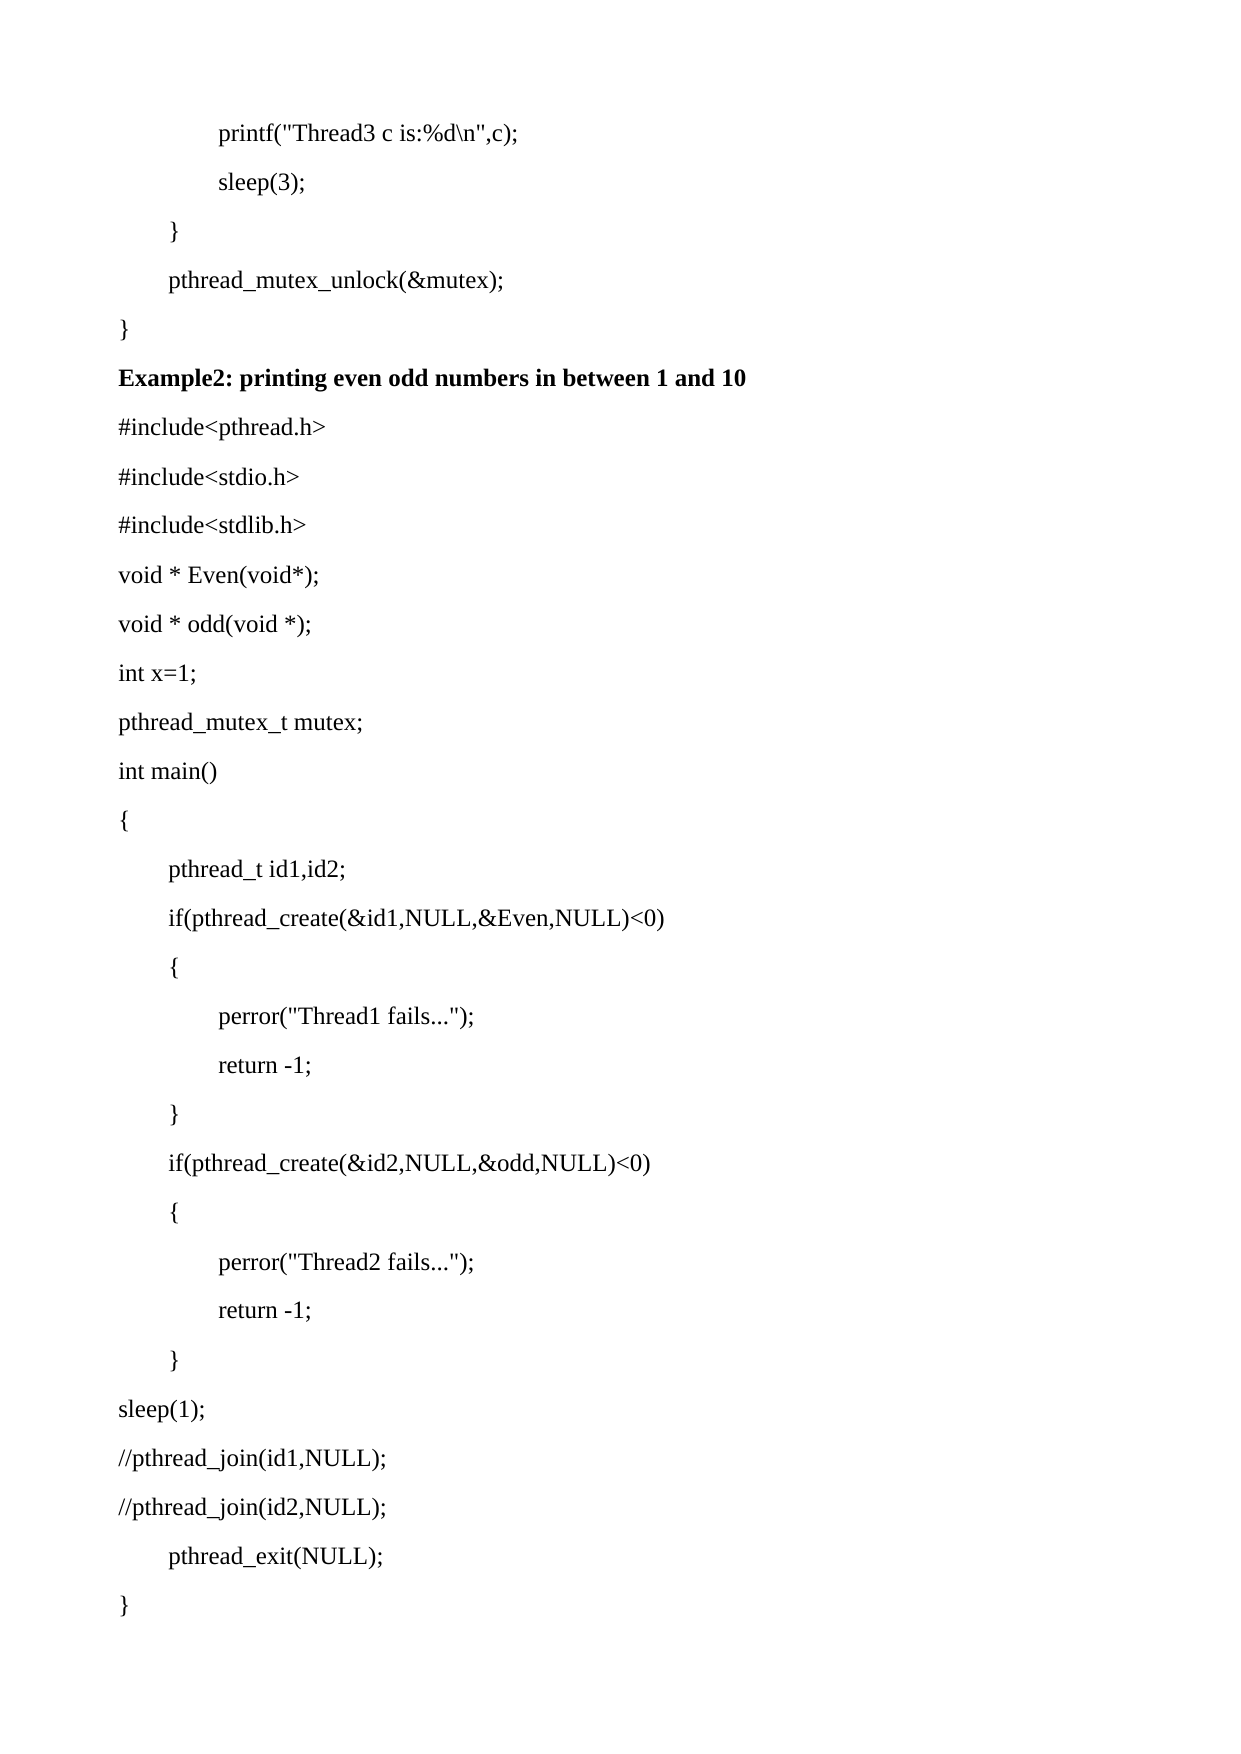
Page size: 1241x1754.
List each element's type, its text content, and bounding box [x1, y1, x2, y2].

text printf("Thread3 c is:%d\n",c); [118, 118, 1122, 147]
text void * Even(void*); [118, 560, 1122, 588]
text int x=1; [118, 658, 1122, 687]
text pthread_t id1,id2; [118, 854, 1122, 883]
text } [118, 1590, 1122, 1619]
text int main() [118, 756, 1122, 785]
text return -1; [118, 1296, 1122, 1324]
text if(pthread_create(&id2,NULL,&odd,NULL)<0) [118, 1148, 1122, 1177]
text perror("Thread2 fails..."); [118, 1247, 1122, 1275]
text return -1; [118, 1050, 1122, 1079]
text pthread_mutex_unlock(&mutex); [118, 265, 1122, 294]
text sleep(1); [118, 1394, 1122, 1422]
text } [118, 314, 1122, 343]
text #include<stdio.h> [118, 462, 1122, 490]
text #include<pthread.h> [118, 412, 1122, 441]
text pthread_exit(NULL); [118, 1541, 1122, 1570]
text //pthread_join(id1,NULL); [118, 1443, 1122, 1472]
text { [118, 805, 1122, 834]
text if(pthread_create(&id1,NULL,&Even,NULL)<0) [118, 903, 1122, 932]
text //pthread_join(id2,NULL); [118, 1492, 1122, 1521]
text { [118, 952, 1122, 981]
text } [118, 1345, 1122, 1373]
text pthread_mutex_t mutex; [118, 707, 1122, 736]
text } [118, 216, 1122, 245]
text #include<stdlib.h> [118, 511, 1122, 539]
text sleep(3); [118, 167, 1122, 196]
text Example2: printing even odd numbers in between 1 and 10 [118, 363, 1122, 392]
text { [118, 1197, 1122, 1226]
text perror("Thread1 fails..."); [118, 1001, 1122, 1030]
text } [118, 1099, 1122, 1128]
text void * odd(void *); [118, 609, 1122, 637]
